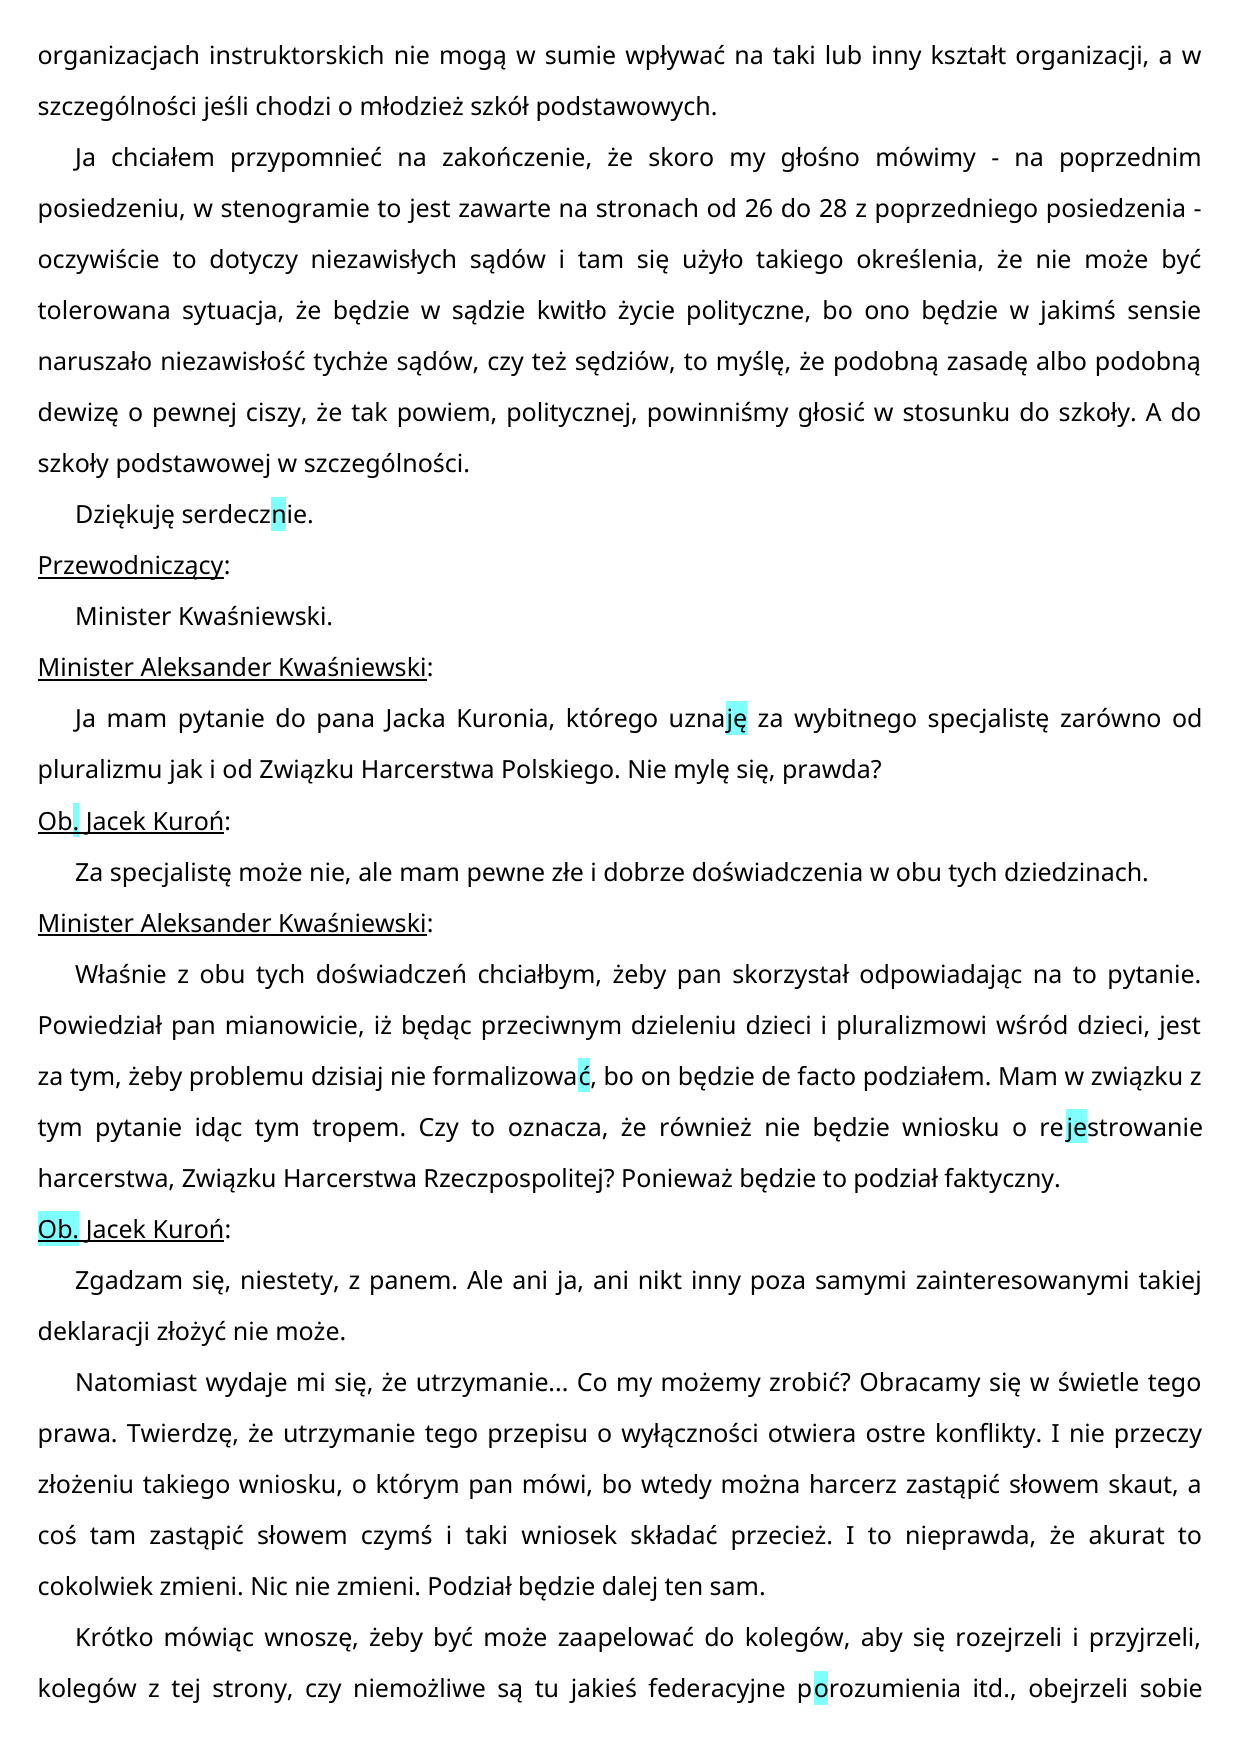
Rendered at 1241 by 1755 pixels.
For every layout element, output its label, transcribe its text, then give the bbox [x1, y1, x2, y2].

text Ja mam pytanie do pana Jacka Kuronia, którego uznaję za wybitnego specjalistę zarówno od pluralizmu jak i od Związku Harcerstwa Polskiego. Nie mylę się, prawda? [37, 701, 1203, 786]
text Ob. Jacek Kuroń: [37, 803, 1203, 837]
text Za specjalistę może nie, ale mam pewne złe i dobrze doświadczenia w obu tych dziedzinach. [37, 854, 1203, 888]
text Właśnie z obu tych doświadczeń chciałbym, żeby pan skorzystał odpowiadając na to pytanie. Powiedział pan mianowicie, iż będąc przeciwnym dzieleniu dzieci i pluralizmowi wśród dzieci, jest za tym, żeby problemu dzisiaj nie formalizować, bo on będzie de facto podziałem. Mam w związku z tym pytanie idąc tym tropem. Czy to oznacza, że również nie będzie wniosku o rejestrowanie harcerstwa, Związku Harcerstwa Rzeczpospolitej? Ponieważ będzie to podział faktyczny. [37, 956, 1203, 1194]
text Minister Aleksander Kwaśniewski: [37, 905, 1203, 939]
text Natomiast wydaje mi się, że utrzymanie... Co my możemy zrobić? Obracamy się w świetle tego prawa. Twierdzę, że utrzymanie tego przepisu o wyłączności otwiera ostre konflikty. I nie przeczy złożeniu takiego wniosku, o którym pan mówi, bo wtedy można harcerz zastąpić słowem skaut, a coś tam zastąpić słowem czymś i taki wniosek składać przecież. I to nieprawda, że akurat to cokolwiek zmieni. Nic nie zmieni. Podział będzie dalej ten sam. [37, 1364, 1203, 1603]
text Ob. Jacek Kuroń: [37, 1211, 1203, 1246]
text organizacjach instruktorskich nie mogą w sumie wpływać na taki lub inny kształt organizacji, a w szczególności jeśli chodzi o młodzież szkół podstawowych. [37, 37, 1203, 123]
text Minister Kwaśniewski. [37, 599, 1203, 633]
text Zgadzam się, niestety, z panem. Ale ani ja, ani nikt inny poza samymi zainteresowanymi takiej deklaracji złożyć nie może. [37, 1262, 1203, 1348]
text Minister Aleksander Kwaśniewski: [37, 650, 1203, 684]
text Ja chciałem przypomnieć na zakończenie, że skoro my głośno mówimy - na poprzednim posiedzeniu, w stenogramie to jest zawarte na stronach od 26 do 28 z poprzedniego posiedzenia - oczywiście to dotyczy niezawisłych sądów i tam się użyło takiego określenia, że nie może być tolerowana sytuacja, że będzie w sądzie kwitło życie polityczne, bo ono będzie w jakimś sensie naruszało niezawisłość tychże sądów, czy też sędziów, to myślę, że podobną zasadę albo podobną dewizę o pewnej ciszy, że tak powiem, politycznej, powinniśmy głosić w stosunku do szkoły. A do szkoły podstawowej w szczególności. [37, 139, 1203, 480]
text Przewodniczący: [37, 548, 1203, 582]
text Dziękuję serdecznie. [37, 497, 1203, 531]
text Krótko mówiąc wnoszę, żeby być może zaapelować do kolegów, aby się rozejrzeli i przyjrzeli, kolegów z tej strony, czy niemożliwe są tu jakieś federacyjne porozumienia itd., obejrzeli sobie [37, 1620, 1203, 1705]
